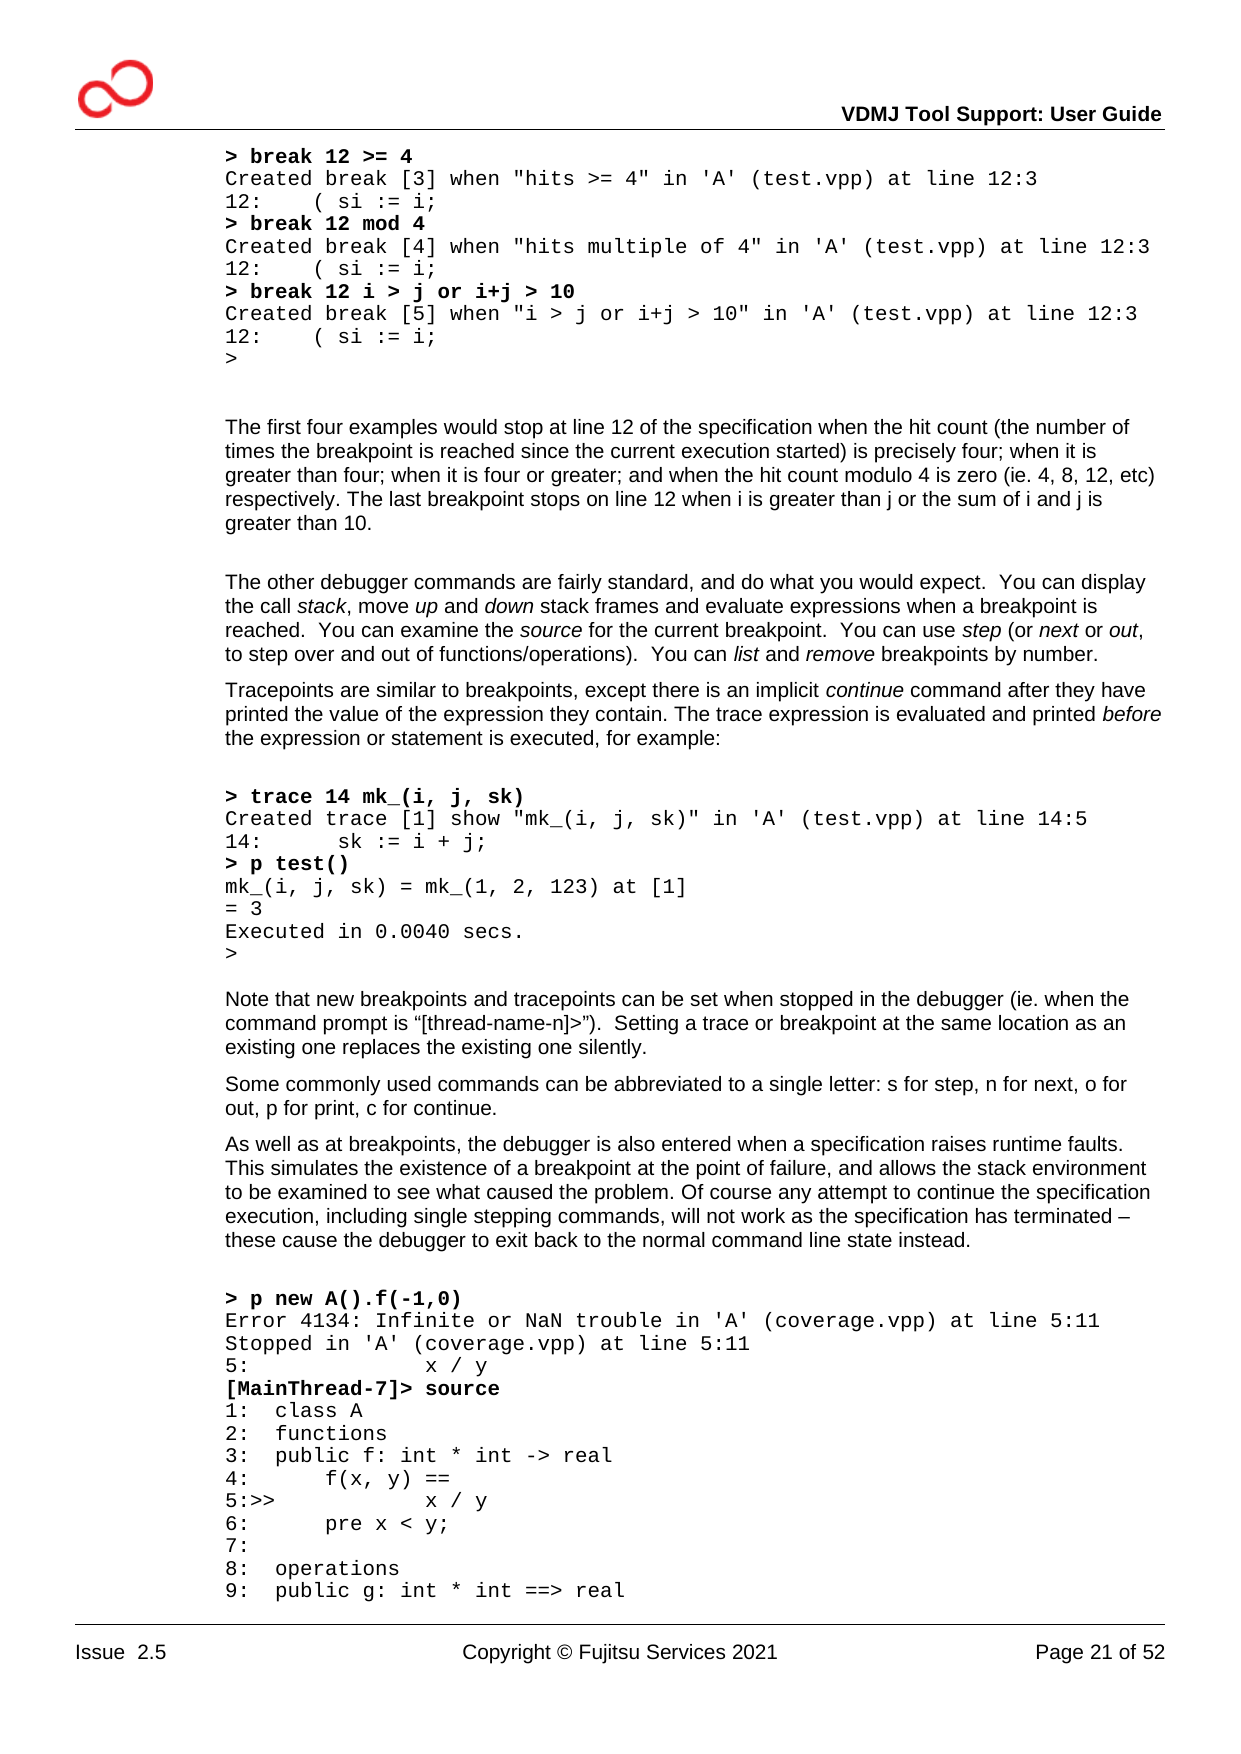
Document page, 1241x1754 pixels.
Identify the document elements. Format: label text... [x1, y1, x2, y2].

text 12: ( si := i; [225, 190, 1165, 213]
text 12: ( si := i; [225, 325, 1165, 348]
text 12: ( si := i; [225, 258, 1165, 280]
text Executed in 0.0040 secs. [225, 920, 1165, 943]
text > break 12 mod 4 [225, 213, 1165, 235]
text 7: [225, 1535, 1165, 1557]
text 8: operations [225, 1557, 1165, 1580]
text 5:>> x / y [225, 1490, 1165, 1512]
text Created trace [1] show "mk_(i, j, sk)" in 'A' (test.vpp) at line 14:5 [225, 808, 1165, 830]
text Stopped in 'A' (coverage.vpp) at line 5:11 [225, 1332, 1165, 1355]
text The first four examples would stop at line 12 of the specification when the hit count (the number of times the breakpoint is reached since the current execution started) is precisely four; when it is greater than four; when it is four or greater; and when the hit count modulo 4 is zero (ie. 4, 8, 12, etc) respectively. The last breakpoint stops on line 12 when i is greater than j or the sum of i and j is greater than 10. [225, 415, 1165, 535]
text 3: public f: int * int -> real [225, 1445, 1165, 1467]
text Error 4134: Infinite or NaN trouble in 'A' (coverage.vpp) at line 5:11 [225, 1310, 1165, 1332]
text = 3 [225, 898, 1165, 920]
text > [225, 943, 1165, 965]
text > p new A().f(-1,0) [225, 1287, 1165, 1310]
text 5: x / y [225, 1355, 1165, 1377]
text The other debugger commands are fairly standard, and do what you would expect. You can display the call stack, move up and down stack frames and evaluate expressions when a breakpoint is reached. You can examine the source for the current breakpoint. You can use step (or next or out, to step over and out of functions/operations). You can list and remove breakpoints by number. [225, 570, 1165, 666]
text mk_(i, j, sk) = mk_(1, 2, 123) at [1] [225, 875, 1165, 898]
text 9: public g: int * int ==> real [225, 1580, 1165, 1602]
text 6: pre x < y; [225, 1512, 1165, 1535]
text > [225, 348, 1165, 370]
picture [78, 52, 153, 128]
text 4: f(x, y) == [225, 1467, 1165, 1490]
text 2: functions [225, 1422, 1165, 1445]
text > p test() [225, 853, 1165, 875]
text [MainThread-7]> source [225, 1377, 1165, 1400]
text Created break [5] when "i > j or i+j > 10" in 'A' (test.vpp) at line 12:3 [225, 303, 1165, 325]
text > break 12 >= 4 [225, 145, 1165, 168]
text Tracepoints are similar to breakpoints, except there is an implicit continue command after they have printed the value of the expression they contain. The trace expression is evaluated and printed before the expression or statement is executed, for example: [225, 678, 1165, 750]
text Created break [3] when "hits >= 4" in 'A' (test.vpp) at line 12:3 [225, 168, 1165, 190]
text As well as at breakpoints, the debugger is also entered when a specification raises runtime faults. This simulates the existence of a breakpoint at the point of failure, and allows the stack environment to be examined to see what caused the problem. Of course any attempt to continue the specification execution, including single stepping commands, will not work as the specification has terminated – these cause the debugger to exit back to the normal command line state instead. [225, 1132, 1165, 1252]
text Some commonly used commands can be abbreviated to a single letter: s for step, n for next, o for out, p for print, c for continue. [225, 1072, 1165, 1120]
text > trace 14 mk_(i, j, sk) [225, 785, 1165, 808]
text 1: class A [225, 1400, 1165, 1422]
text Created break [4] when "hits multiple of 4" in 'A' (test.vpp) at line 12:3 [225, 235, 1165, 258]
text 14: sk := i + j; [225, 830, 1165, 853]
text > break 12 i > j or i+j > 10 [225, 280, 1165, 303]
text Note that new breakpoints and tracepoints can be set when stopped in the debugger (ie. when the command prompt is “[thread-name-n]>”). Setting a trace or breakpoint at the same location as an existing one replaces the existing one silently. [225, 988, 1165, 1059]
